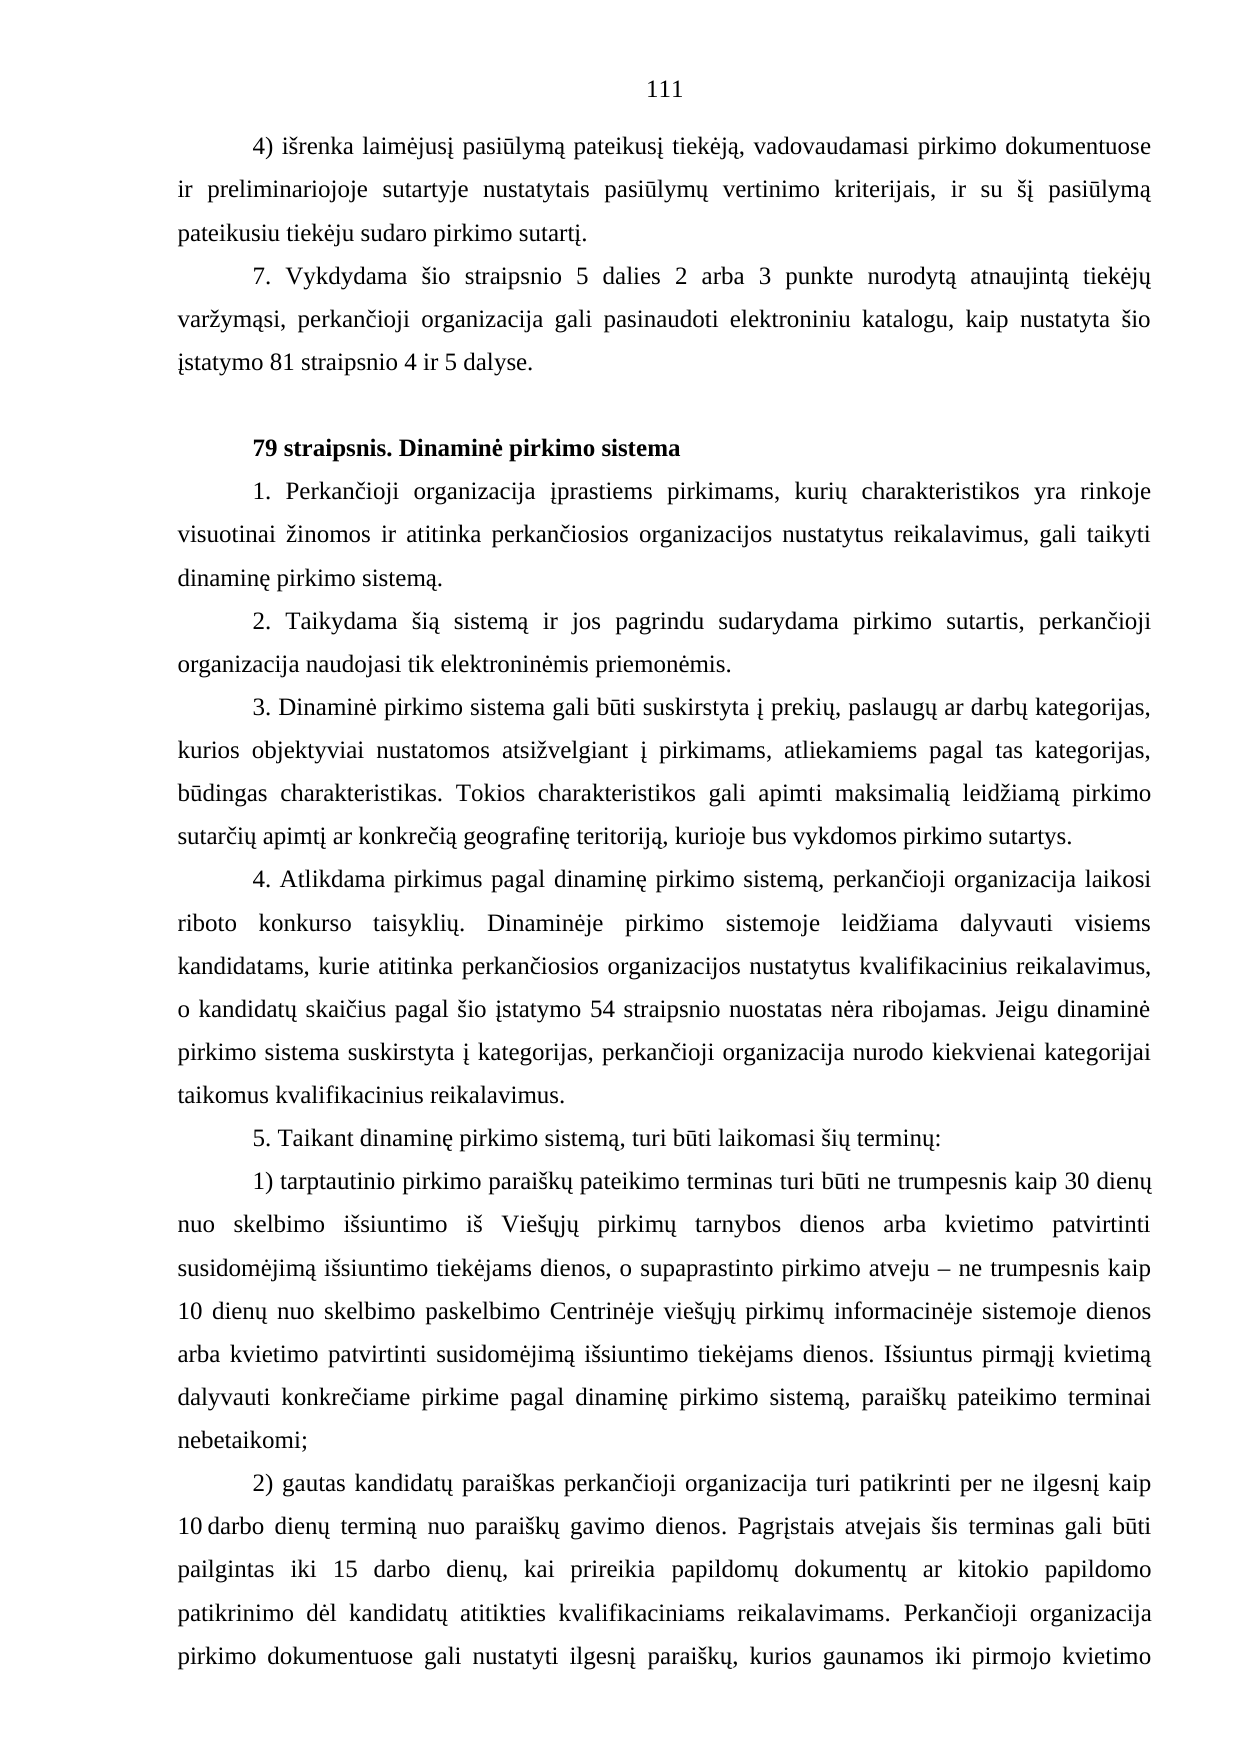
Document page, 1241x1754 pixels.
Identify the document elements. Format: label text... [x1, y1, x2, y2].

text 4) išrenka laimėjusį pasiūlymą pateikusį tiekėją, vadovaudamasi pirkimo dokumentuose ir preliminariojoje sutartyje nustatytais pasiūlymų vertinimo kriterijais, ir su šį pasiūlymą pateikusiu tiekėju sudaro pirkimo sutartį. [177, 131, 1152, 246]
text 2) gautas kandidatų paraiškas perkančioji organizacija turi patikrinti per ne ilgesnį kaip 10 darbo dienų terminą nuo paraiškų gavimo dienos. Pagrįstais atvejais šis terminas gali būti pailgintas iki 15 darbo dienų, kai prireikia papildomų dokumentų ar kitokio papildomo patikrinimo dėl kandidatų atitikties kvalifikaciniams reikalavimams. Perkančioji organizacija pirkimo dokumentuose gali nustatyti ilgesnį paraiškų, kurios gaunamos iki pirmojo kvietimo [177, 1468, 1152, 1669]
text 5. Taikant dinaminę pirkimo sistemą, turi būti laikomasi šių terminų: [177, 1123, 1152, 1152]
text 3. Dinaminė pirkimo sistema gali būti suskirstyta į prekių, paslaugų ar darbų kategorijas, kurios objektyviai nustatomos atsižvelgiant į pirkimams, atliekamiems pagal tas kategorijas, būdingas charakteristikas. Tokios charakteristikos gali apimti maksimalią leidžiamą pirkimo sutarčių apimtį ar konkrečią geografinę teritoriją, kurioje bus vykdomos pirkimo sutartys. [177, 692, 1152, 850]
text 2. Taikydama šią sistemą ir jos pagrindu sudarydama pirkimo sutartis, perkančioji organizacija naudojasi tik elektroninėmis priemonėmis. [177, 606, 1152, 678]
text 79 straipsnis. Dinaminė pirkimo sistema [177, 433, 1152, 462]
text 1. Perkančioji organizacija įprastiems pirkimams, kurių charakteristikos yra rinkoje visuotinai žinomos ir atitinka perkančiosios organizacijos nustatytus reikalavimus, gali taikyti dinaminę pirkimo sistemą. [177, 476, 1152, 591]
text 4. Atlikdama pirkimus pagal dinaminę pirkimo sistemą, perkančioji organizacija laikosi riboto konkurso taisyklių. Dinaminėje pirkimo sistemoje leidžiama dalyvauti visiems kandidatams, kurie atitinka perkančiosios organizacijos nustatytus kvalifikacinius reikalavimus, o kandidatų skaičius pagal šio įstatymo 54 straipsnio nuostatas nėra ribojamas. Jeigu dinaminė pirkimo sistema suskirstyta į kategorijas, perkančioji organizacija nurodo kiekvienai kategorijai taikomus kvalifikacinius reikalavimus. [177, 864, 1152, 1109]
text 1) tarptautinio pirkimo paraiškų pateikimo terminas turi būti ne trumpesnis kaip 30 dienų nuo skelbimo išsiuntimo iš Viešųjų pirkimų tarnybos dienos arba kvietimo patvirtinti susidomėjimą išsiuntimo tiekėjams dienos, o supaprastinto pirkimo atveju – ne trumpesnis kaip 10 dienų nuo skelbimo paskelbimo Centrinėje viešųjų pirkimų informacinėje sistemoje dienos arba kvietimo patvirtinti susidomėjimą išsiuntimo tiekėjams dienos. Išsiuntus pirmąjį kvietimą dalyvauti konkrečiame pirkime pagal dinaminę pirkimo sistemą, paraiškų pateikimo terminai nebetaikomi; [177, 1166, 1152, 1454]
text 7. Vykdydama šio straipsnio 5 dalies 2 arba 3 punkte nurodytą atnaujintą tiekėjų varžymąsi, perkančioji organizacija gali pasinaudoti elektroniniu katalogu, kaip nustatyta šio įstatymo 81 straipsnio 4 ir 5 dalyse. [177, 261, 1152, 376]
